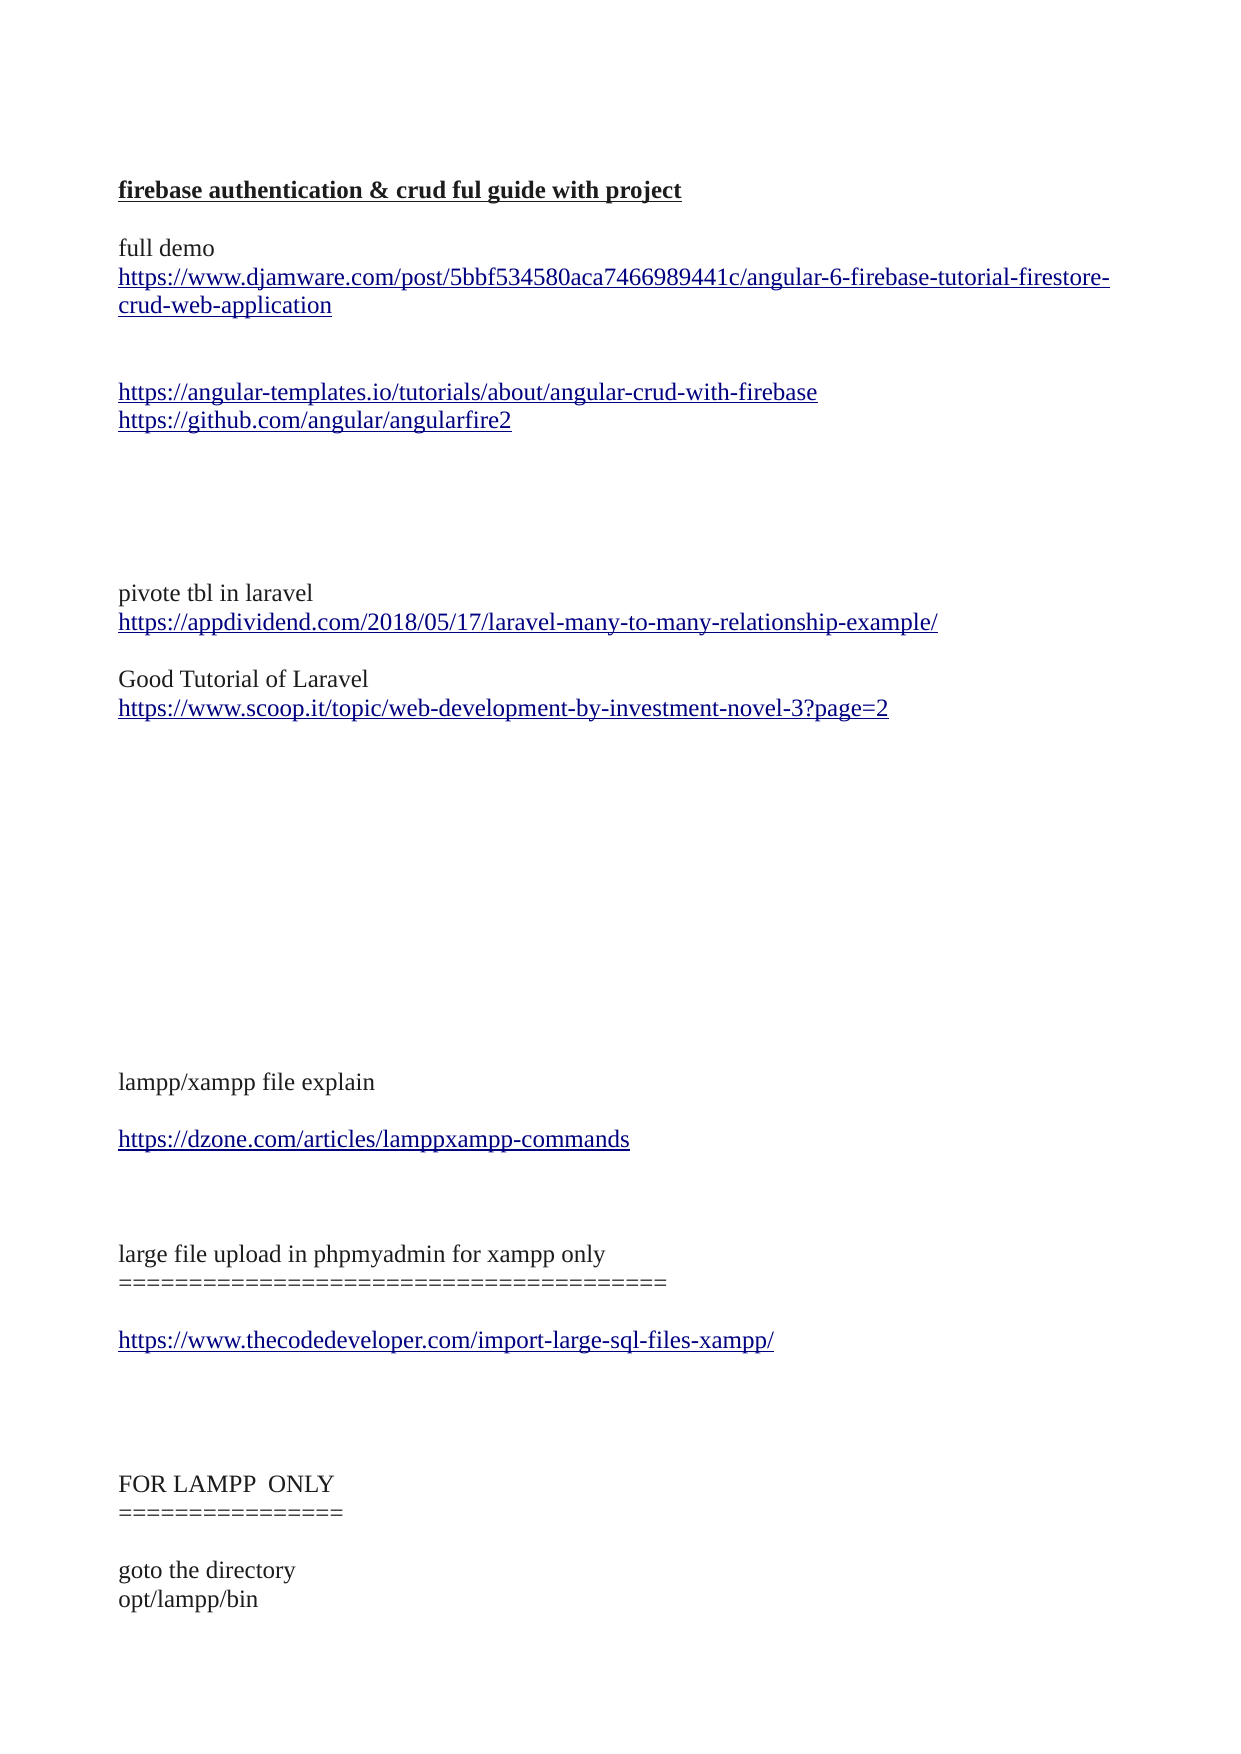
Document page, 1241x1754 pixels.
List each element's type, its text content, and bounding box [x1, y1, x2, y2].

text ================ [118, 1498, 1122, 1527]
text FOR LAMPP ONLY [118, 1469, 1122, 1498]
text https://www.djamware.com/post/5bbf534580aca7466989441c/angular-6-firebase-tutorial-firestore-crud-web-application [118, 262, 1122, 319]
text https://appdividend.com/2018/05/17/laravel-many-to-many-relationship-example/ [118, 607, 1122, 636]
text lampp/xampp file explain [118, 1067, 1122, 1096]
text goto the directory [118, 1556, 1122, 1584]
text Good Tutorial of Laravel [118, 664, 1122, 693]
text https://github.com/angular/angularfire2 [118, 406, 1122, 434]
text https://dzone.com/articles/lamppxampp-commands [118, 1124, 1122, 1153]
text firebase authentication & crud ful guide with project [118, 176, 1122, 204]
text full demo [118, 233, 1122, 262]
text large file upload in phpmyadmin for xampp only [118, 1239, 1122, 1268]
text https://angular-templates.io/tutorials/about/angular-crud-with-firebase [118, 377, 1122, 406]
text opt/lampp/bin [118, 1584, 1122, 1613]
text https://www.scoop.it/topic/web-development-by-investment-novel-3?page=2 [118, 693, 1122, 722]
text ======================================= [118, 1268, 1122, 1297]
text pivote tbl in laravel [118, 578, 1122, 607]
text https://www.thecodedeveloper.com/import-large-sql-files-xampp/ [118, 1326, 1122, 1354]
